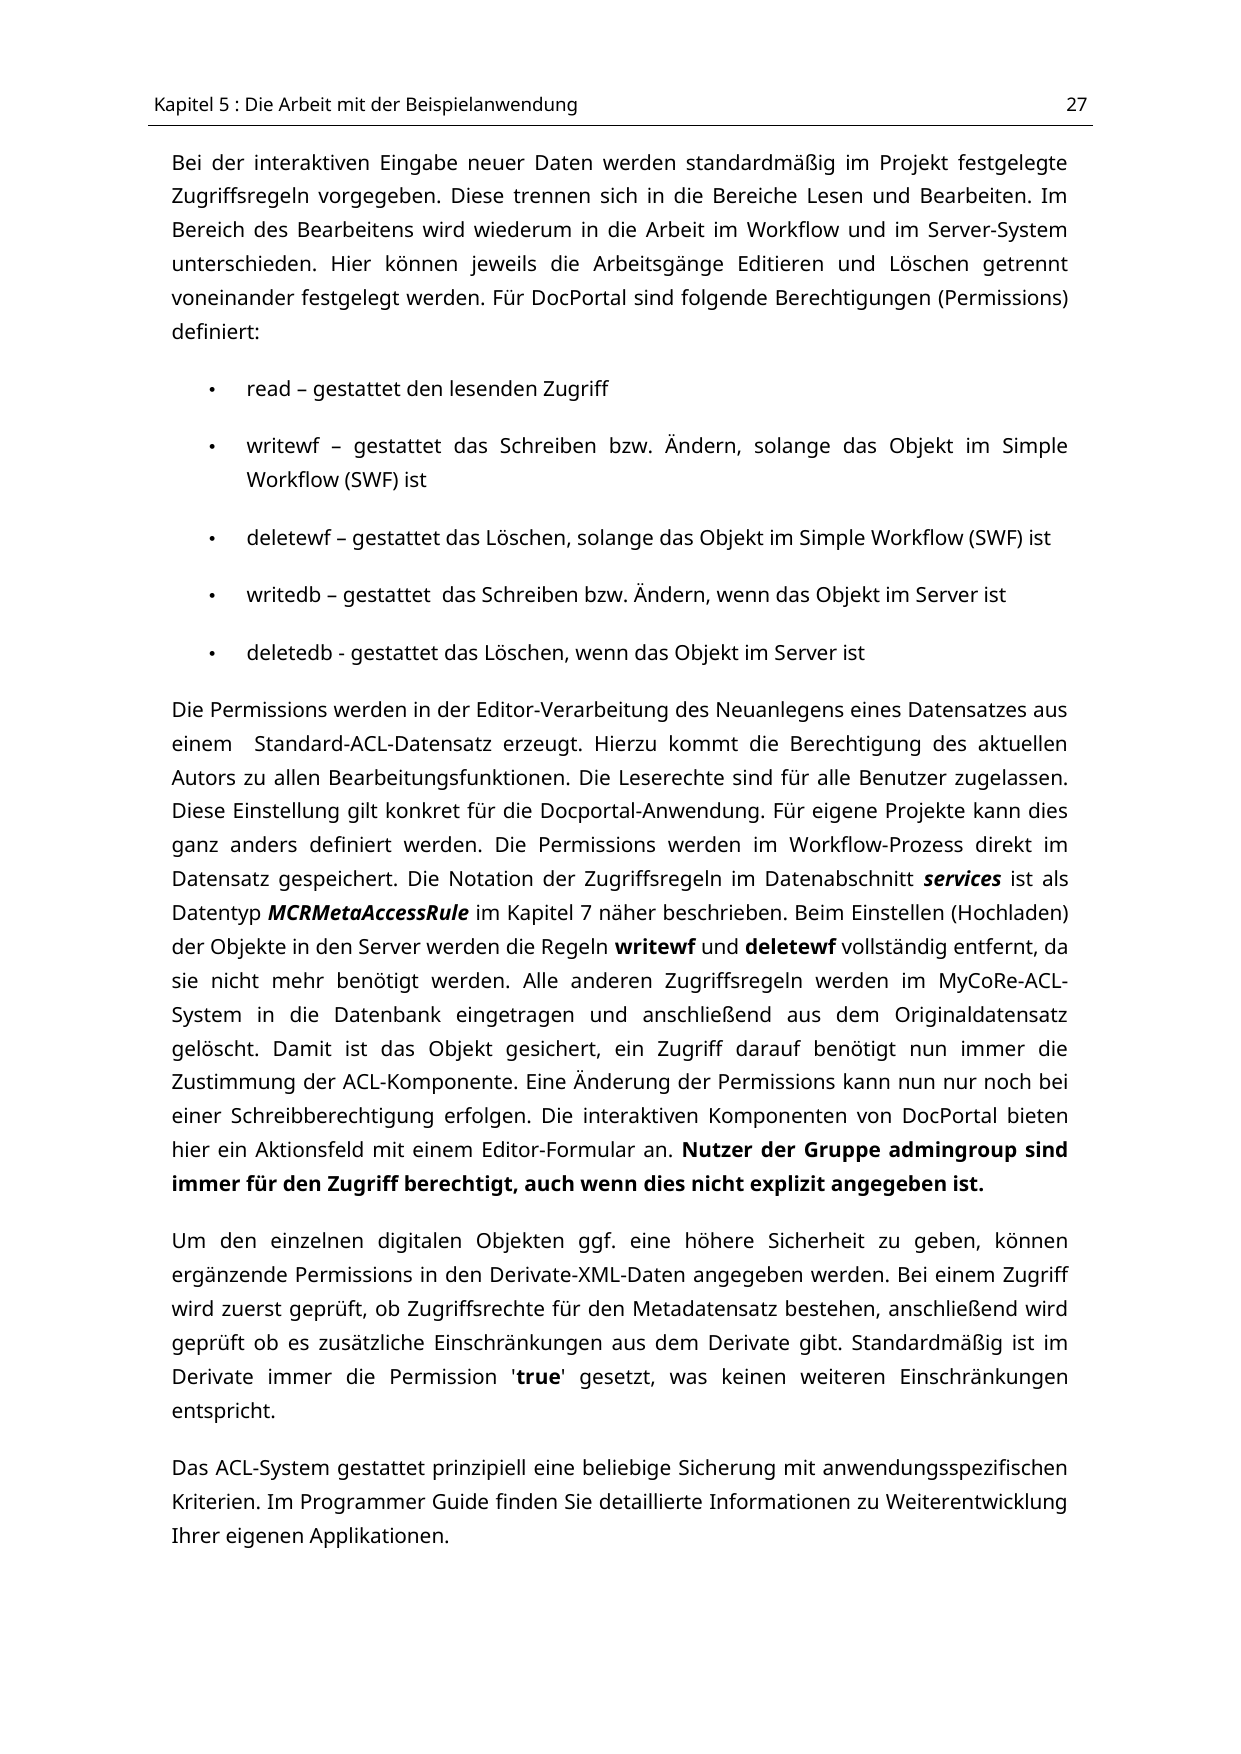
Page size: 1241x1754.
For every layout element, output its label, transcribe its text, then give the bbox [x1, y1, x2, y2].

text Die Permissions werden in der Editor-Verarbeitung des Neuanlegens eines Datensatzes aus einem Standard-ACL-Datensatz erzeugt. Hierzu kommt die Berechtigung des aktuellen Autors zu allen Bearbeitungsfunktionen. Die Leserechte sind für alle Benutzer zugelassen. Diese Einstellung gilt konkret für die Docportal-Anwendung. Für eigene Projekte kann dies ganz anders definiert werden. Die Permissions werden im Workflow-Prozess direkt im Datensatz gespeichert. Die Notation der Zugriffsregeln im Datenabschnitt services ist als Datentyp MCRMetaAccessRule im Kapitel 7 näher beschrieben. Beim Einstellen (Hochladen) der Objekte in den Server werden die Regeln writewf und deletewf vollständig entfernt, da sie nicht mehr benötigt werden. Alle anderen Zugriffsregeln werden im MyCoRe-ACL-System in die Datenbank eingetragen und anschließend aus dem Originaldatensatz gelöscht. Damit ist das Objekt gesichert, ein Zugriff darauf benötigt nun immer die Zustimmung der ACL-Komponente. Eine Änderung der Permissions kann nun nur noch bei einer Schreibberechtigung erfolgen. Die interaktiven Komponenten von DocPortal bieten hier ein Aktionsfeld mit einem Editor-Formular an. Nutzer der Gruppe admingroup sind immer für den Zugriff berechtigt, auch wenn dies nicht explizit angegeben ist. [171, 695, 1069, 1197]
text Das ACL-System gestattet prinzipiell eine beliebige Sicherung mit anwendungsspezifischen Kriterien. Im Programmer Guide finden Sie detaillierte Informationen zu Weiterentwicklung Ihrer eigenen Applikationen. [171, 1453, 1069, 1549]
text Um den einzelnen digitalen Objekten ggf. eine höhere Sicherheit zu geben, können ergänzende Permissions in den Derivate-XML-Daten angegeben werden. Bei einem Zugriff wird zuerst geprüft, ob Zugriffsrechte für den Metadatensatz bestehen, anschließend wird geprüft ob es zusätzliche Einschränkungen aus dem Derivate gibt. Standardmäßig ist im Derivate immer die Permission 'true' gesetzt, was keinen weiteren Einschränkungen entspricht. [171, 1226, 1069, 1424]
list writedb – gestattet das Schreiben bzw. Ändern, wenn das Objekt im Server ist [209, 580, 1069, 608]
list deletewf – gestattet das Löschen, solange das Objekt im Simple Workflow (SWF) ist [209, 523, 1069, 551]
list deletedb - gestattet das Löschen, wenn das Objekt im Server ist [209, 638, 1069, 666]
list writewf – gestattet das Schreiben bzw. Ändern, solange das Objekt im Simple Workflow (SWF) ist [209, 432, 1069, 494]
text Bei der interaktiven Eingabe neuer Daten werden standardmäßig im Projekt festgelegte Zugriffsregeln vorgegeben. Diese trennen sich in die Bereiche Lesen und Bearbeiten. Im Bereich des Bearbeitens wird wiederum in die Arbeit im Workflow und im Server-System unterschieden. Hier können jeweils die Arbeitsgänge Editieren und Löschen getrennt voneinander festgelegt werden. Für DocPortal sind folgende Berechtigungen (Permissions) definiert: [171, 148, 1069, 345]
list read – gestattet den lesenden Zugriff [209, 374, 1069, 402]
